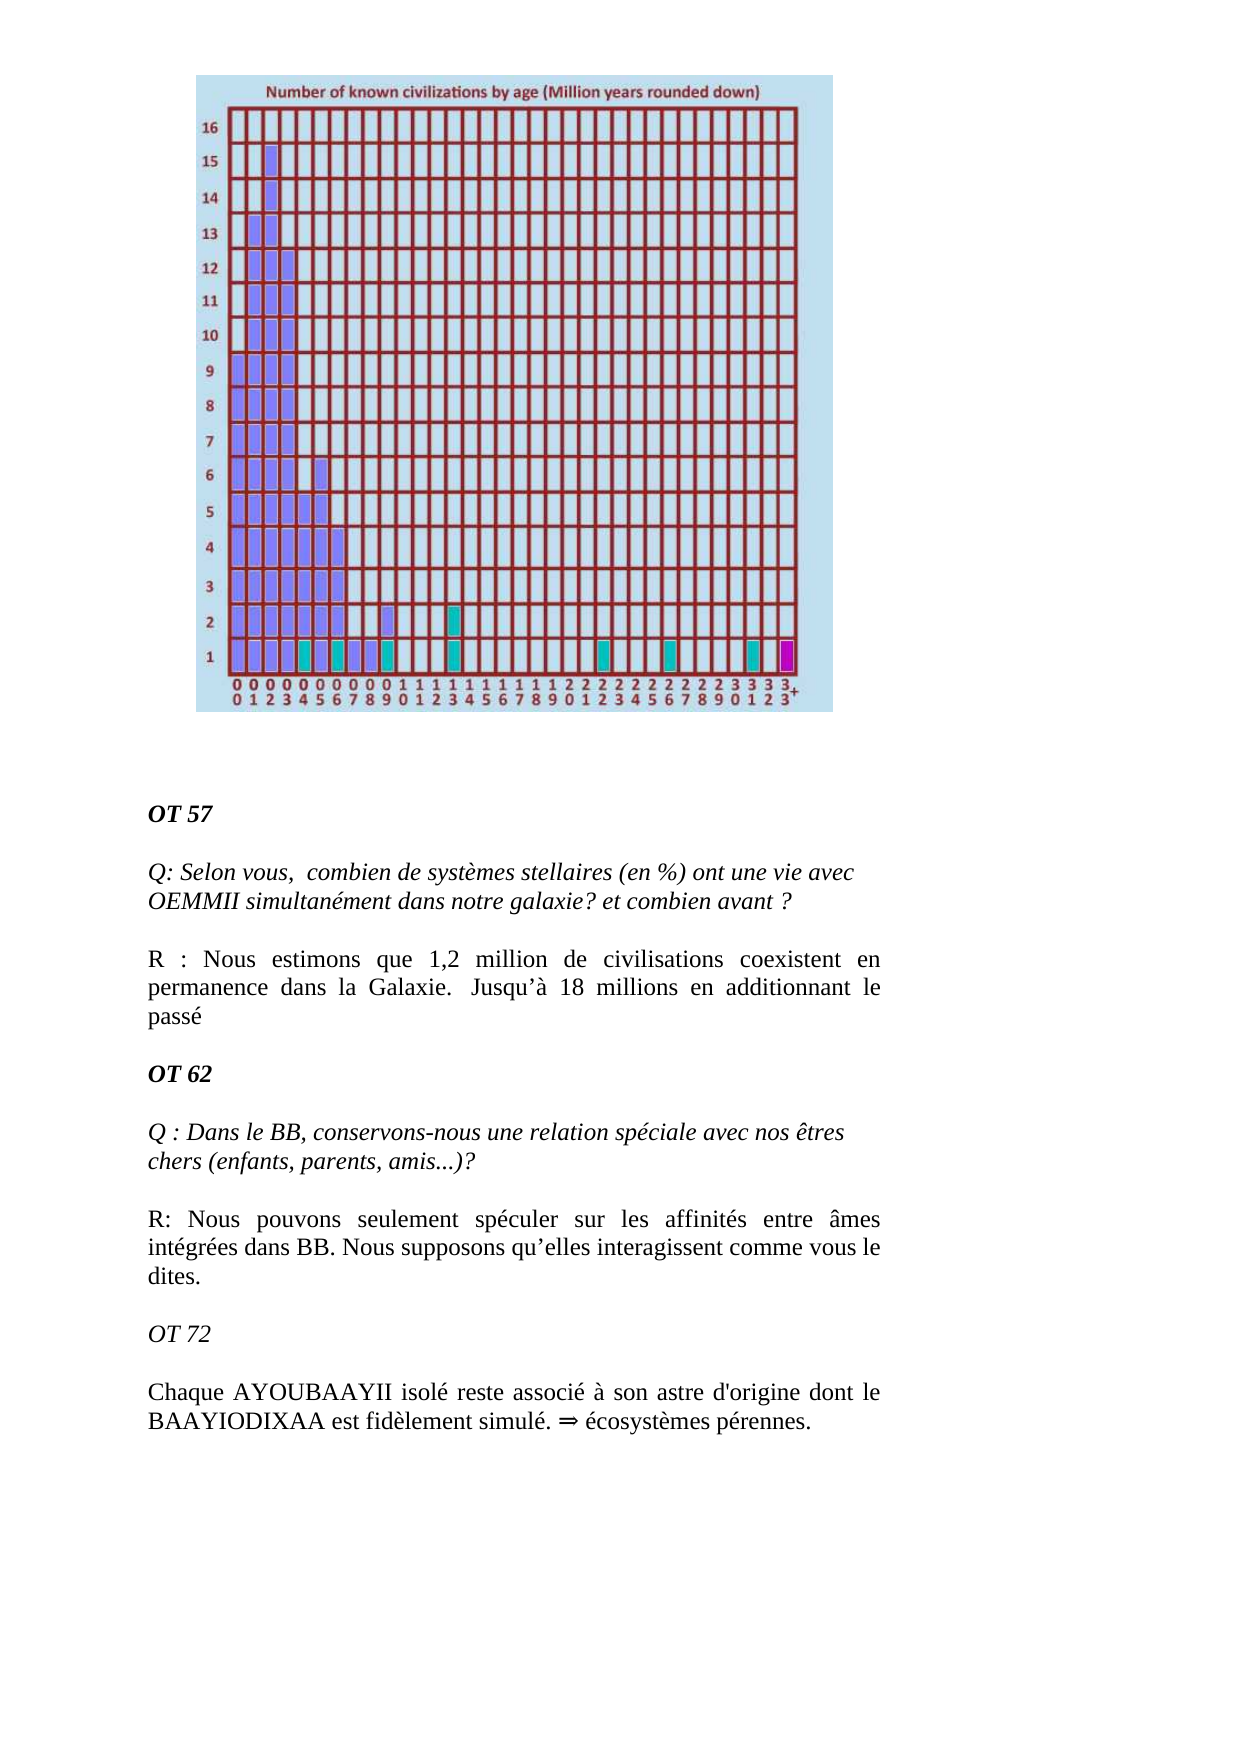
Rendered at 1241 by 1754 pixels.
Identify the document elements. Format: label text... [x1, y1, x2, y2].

text Chaque AYOUBAAYII isolé reste associé à son astre d'origine dont le BAAYIODIXAA est fidèlement simulé. ⇒ écosystèmes pérennes. [148, 1377, 881, 1434]
text OT 62 [148, 1059, 881, 1088]
picture [196, 75, 833, 712]
text OT 72 [148, 1319, 881, 1348]
text OT 57 [148, 799, 881, 828]
text R: Nous pouvons seulement spéculer sur les affinités entre âmes intégrées dans BB. Nous supposons qu’elles interagissent comme vous le dites. [148, 1204, 881, 1290]
text Q: Selon vous, combien de systèmes stellaires (en %) ont une vie avec OEMMII simultanément dans notre galaxie? et combien avant ? [148, 857, 881, 914]
text R : Nous estimons que 1,2 million de civilisations coexistent en permanence dans la Galaxie. Jusqu’à 18 millions en additionnant le passé [148, 944, 881, 1030]
text Q : Dans le BB, conservons-nous une relation spéciale avec nos êtres chers (enfants, parents, amis...)? [148, 1117, 881, 1174]
